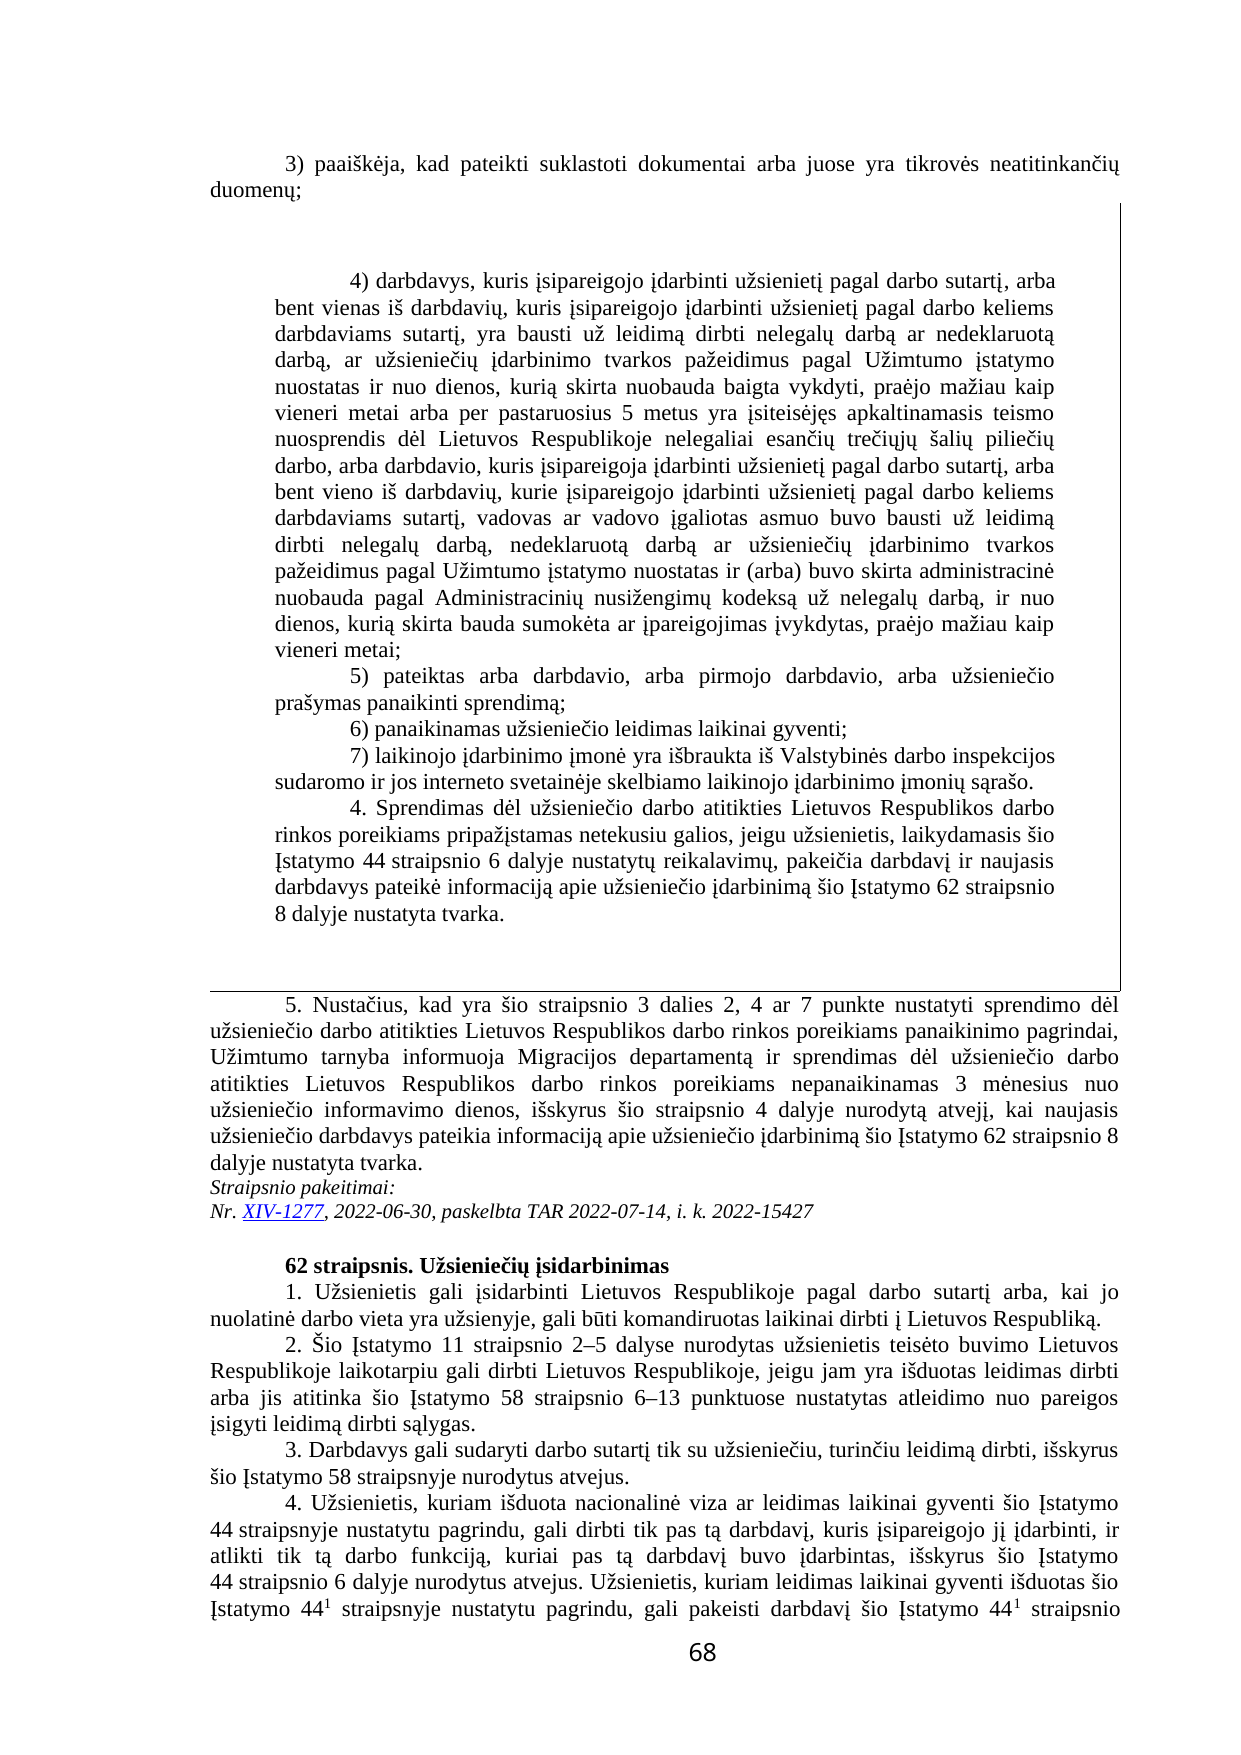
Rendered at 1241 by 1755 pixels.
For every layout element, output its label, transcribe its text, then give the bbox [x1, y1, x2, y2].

text 4. Sprendimas dėl užsieniečio darbo atitikties Lietuvos Respublikos darbo rinkos poreikiams pripažįstamas netekusiu galios, jeigu užsienietis, laikydamasis šio Įstatymo 44 straipsnio 6 dalyje nustatytų reikalavimų, pakeičia darbdavį ir naujasis darbdavys pateikė informaciją apie užsieniečio įdarbinimą šio Įstatymo 62 straipsnio 8 dalyje nustatyta tvarka. [210, 794, 1120, 991]
text 3. Darbdavys gali sudaryti darbo sutartį tik su užsieniečiu, turinčiu leidimą dirbti, išskyrus šio Įstatymo 58 straipsnyje nurodytus atvejus. [210, 1437, 1120, 1489]
text 4) darbdavys, kuris įsipareigojo įdarbinti užsienietį pagal darbo sutartį, arba bent vienas iš darbdavių, kuris įsipareigojo įdarbinti užsienietį pagal darbo keliems darbdaviams sutartį, yra bausti už leidimą dirbti nelegalų darbą ar nedeklaruotą darbą, ar užsieniečių įdarbinimo tvarkos pažeidimus pagal Užimtumo įstatymo nuostatas ir nuo dienos, kurią skirta nuobauda baigta vykdyti, praėjo mažiau kaip vieneri metai arba per pastaruosius 5 metus yra įsiteisėjęs apkaltinamasis teismo nuosprendis dėl Lietuvos Respublikoje nelegaliai esančių trečiųjų šalių piliečių darbo, arba darbdavio, kuris įsipareigoja įdarbinti užsienietį pagal darbo sutartį, arba bent vieno iš darbdavių, kurie įsipareigojo įdarbinti užsienietį pagal darbo keliems darbdaviams sutartį, vadovas ar vadovo įgaliotas asmuo buvo bausti už leidimą dirbti nelegalų darbą, nedeklaruotą darbą ar užsieniečių įdarbinimo tvarkos pažeidimus pagal Užimtumo įstatymo nuostatas ir (arba) buvo skirta administracinė nuobauda pagal Administracinių nusižengimų kodeksą už nelegalų darbą, ir nuo dienos, kurią skirta bauda sumokėta ar įpareigojimas įvykdytas, praėjo mažiau kaip vieneri metai; [210, 203, 1120, 663]
text 2. Šio Įstatymo 11 straipsnio 2–5 dalyse nurodytas užsienietis teisėto buvimo Lietuvos Respublikoje laikotarpiu gali dirbti Lietuvos Respublikoje, jeigu jam yra išduotas leidimas dirbti arba jis atitinka šio Įstatymo 58 straipsnio 6–13 punktuose nustatytas atleidimo nuo pareigos įsigyti leidimą dirbti sąlygas. [210, 1331, 1120, 1437]
text 4. Užsienietis, kuriam išduota nacionalinė viza ar leidimas laikinai gyventi šio Įstatymo 44 straipsnyje nustatytu pagrindu, gali dirbti tik pas tą darbdavį, kuris įsipareigojo jį įdarbinti, ir atlikti tik tą darbo funkciją, kuriai pas tą darbdavį buvo įdarbintas, išskyrus šio Įstatymo 44 straipsnio 6 dalyje nurodytus atvejus. Užsienietis, kuriam leidimas laikinai gyventi išduotas šio Įstatymo 441 straipsnyje nustatytu pagrindu, gali pakeisti darbdavį šio Įstatymo 441 straipsnio [210, 1489, 1120, 1621]
text 1. Užsienietis gali įsidarbinti Lietuvos Respublikoje pagal darbo sutartį arba, kai jo nuolatinė darbo vieta yra užsienyje, gali būti komandiruotas laikinai dirbti į Lietuvos Respubliką. [210, 1278, 1120, 1331]
text 5. Nustačius, kad yra šio straipsnio 3 dalies 2, 4 ar 7 punkte nustatyti sprendimo dėl užsieniečio darbo atitikties Lietuvos Respublikos darbo rinkos poreikiams panaikinimo pagrindai, Užimtumo tarnyba informuoja Migracijos departamentą ir sprendimas dėl užsieniečio darbo atitikties Lietuvos Respublikos darbo rinkos poreikiams nepanaikinamas 3 mėnesius nuo užsieniečio informavimo dienos, išskyrus šio straipsnio 4 dalyje nurodytą atvejį, kai naujasis užsieniečio darbdavys pateikia informaciją apie užsieniečio įdarbinimą šio Įstatymo 62 straipsnio 8 dalyje nustatyta tvarka. [210, 991, 1120, 1175]
text 62 straipsnis. Užsieniečių įsidarbinimas [210, 1252, 1120, 1278]
text 7) laikinojo įdarbinimo įmonė yra išbraukta iš Valstybinės darbo inspekcijos sudaromo ir jos interneto svetainėje skelbiamo laikinojo įdarbinimo įmonių sąrašo. [210, 742, 1120, 794]
text 3) paaiškėja, kad pateikti suklastoti dokumentai arba juose yra tikrovės neatitinkančių duomenų; [210, 150, 1120, 203]
text Nr. XIV-1277, 2022-06-30, paskelbta TAR 2022-07-14, i. k. 2022-15427 [210, 1199, 1120, 1223]
text 5) pateiktas arba darbdavio, arba pirmojo darbdavio, arba užsieniečio prašymas panaikinti sprendimą; [210, 663, 1120, 715]
text Straipsnio pakeitimai: [210, 1175, 1120, 1199]
text 6) panaikinamas užsieniečio leidimas laikinai gyventi; [210, 715, 1120, 742]
